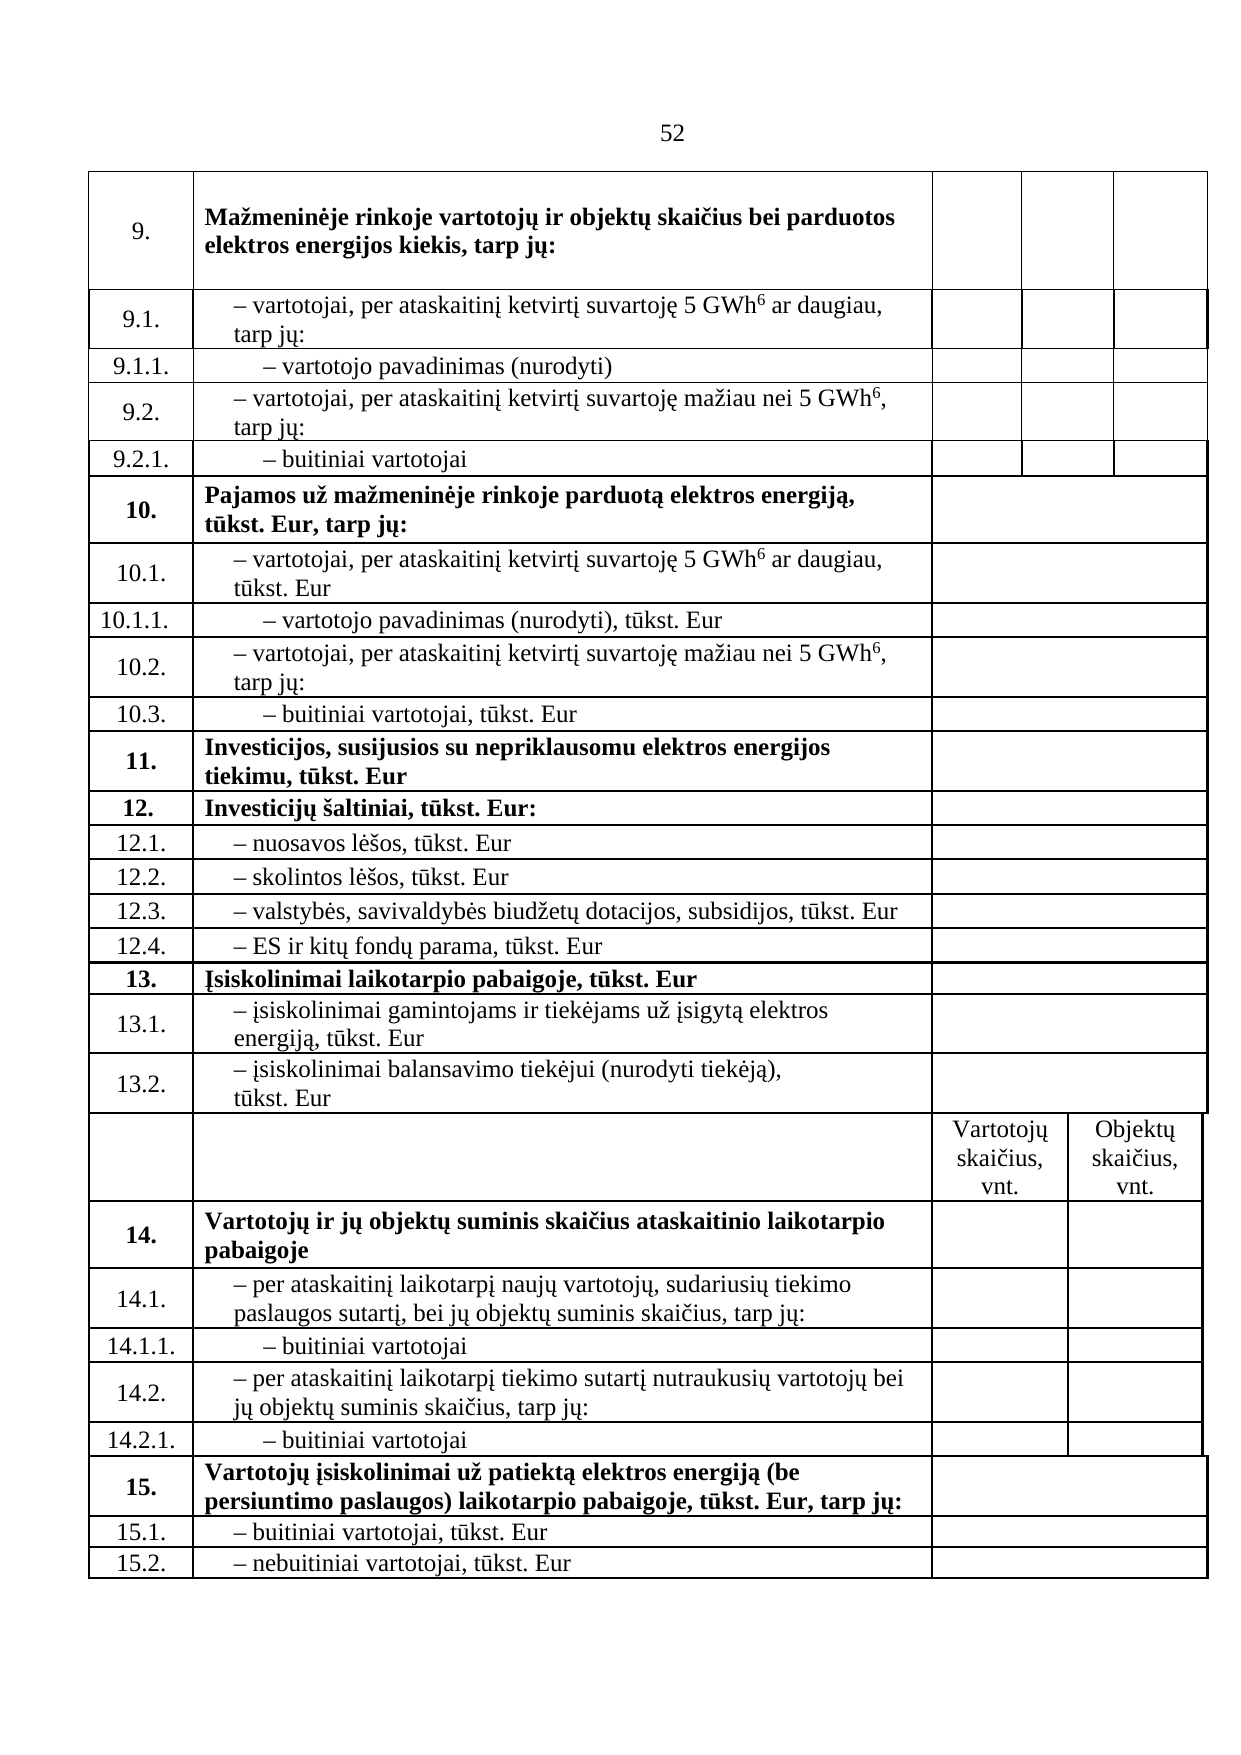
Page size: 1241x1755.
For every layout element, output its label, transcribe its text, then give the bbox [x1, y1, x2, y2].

table_cell [933, 732, 1206, 789]
table_cell [933, 1457, 1206, 1515]
table_cell – buitiniai vartotojai, tūkst. Eur [194, 1517, 931, 1546]
table_cell [933, 1423, 1067, 1455]
table_cell [933, 1548, 1206, 1577]
table_cell [933, 477, 1206, 542]
table_cell [933, 964, 1206, 993]
table_cell 15.1. [90, 1517, 192, 1546]
table_cell [933, 1202, 1067, 1267]
table_cell 13.1. [90, 995, 192, 1052]
table_cell [1069, 1202, 1201, 1267]
table_cell [933, 792, 1206, 824]
table_cell [1114, 172, 1207, 289]
table_cell [1115, 290, 1206, 347]
table_cell [1069, 1269, 1201, 1327]
table_cell 12. [90, 792, 192, 824]
table_cell 14.1.1. [90, 1329, 192, 1361]
table_cell 14. [90, 1202, 192, 1267]
table_cell – buitiniai vartotojai [194, 1329, 931, 1361]
table_cell [933, 1054, 1206, 1112]
table_cell [933, 1329, 1067, 1361]
table_cell [933, 544, 1206, 602]
table_cell [1069, 1329, 1201, 1361]
table_cell [1069, 1363, 1201, 1421]
table_cell 14.2. [90, 1363, 192, 1421]
table_cell [933, 441, 1021, 475]
table_cell [933, 383, 1021, 440]
table_cell [933, 349, 1021, 382]
table_cell – vartotojai, per ataskaitinį ketvirtį suvartoję 5 GWh6 ar daugiau, tarp jų: [194, 290, 931, 347]
table_cell – per ataskaitinį laikotarpį naujų vartotojų, sudariusių tiekimo paslaugos sutartį, bei jų objektų suminis skaičius, tarp jų: [194, 1269, 931, 1327]
table_cell [194, 1114, 931, 1200]
table_cell 15.2. [90, 1548, 192, 1577]
table_cell [933, 1363, 1067, 1421]
table_cell – skolintos lėšos, tūkst. Eur [194, 860, 931, 893]
table_cell – nebuitiniai vartotojai, tūkst. Eur [194, 1548, 931, 1577]
table_cell – vartotojo pavadinimas (nurodyti), tūkst. Eur [194, 604, 931, 636]
table_cell 9. [89, 172, 193, 289]
table_cell [933, 860, 1206, 893]
table_cell [1022, 383, 1113, 440]
table_cell 9.1.1. [89, 349, 193, 382]
table_cell 10.1.1. [90, 604, 192, 636]
table_cell [933, 698, 1206, 730]
table_cell [933, 826, 1206, 858]
table_cell – nuosavos lėšos, tūkst. Eur [194, 826, 931, 858]
table_cell – buitiniai vartotojai, tūkst. Eur [194, 698, 931, 730]
table_cell – vartotojai, per ataskaitinį ketvirtį suvartoję mažiau nei 5 GWh6, tarp jų: [194, 638, 931, 696]
table_cell 12.2. [90, 860, 192, 893]
table_cell [1115, 441, 1206, 475]
table_cell [1022, 172, 1113, 289]
table_cell – įsiskolinimai balansavimo tiekėjui (nurodyti tiekėją), tūkst. Eur [194, 1054, 931, 1112]
table_cell [90, 1114, 192, 1200]
table_cell [933, 1269, 1067, 1327]
table_cell – įsiskolinimai gamintojams ir tiekėjams už įsigytą elektros energiją, tūkst. Eur [194, 995, 931, 1052]
table_cell – vartotojo pavadinimas (nurodyti) [194, 349, 932, 382]
table_cell Investicijos, susijusios su nepriklausomu elektros energijos tiekimu, tūkst. Eur [194, 732, 931, 789]
table_cell Objektų skaičius, vnt. [1069, 1114, 1201, 1200]
table_cell [933, 995, 1206, 1052]
table_cell – vartotojai, per ataskaitinį ketvirtį suvartoję mažiau nei 5 GWh6, tarp jų: [194, 383, 932, 440]
table_cell [933, 290, 1021, 347]
table_cell 12.1. [90, 826, 192, 858]
table_cell [1023, 441, 1113, 475]
table_cell 14.2.1. [90, 1423, 192, 1455]
table_cell [933, 895, 1206, 927]
table_cell 13. [90, 964, 192, 993]
table_cell 11. [90, 732, 192, 789]
table_cell 10.1. [90, 544, 192, 602]
table_cell 10. [90, 477, 192, 542]
table_cell [933, 172, 1021, 289]
table_cell 9.2. [89, 383, 193, 440]
table_cell – per ataskaitinį laikotarpį tiekimo sutartį nutraukusių vartotojų bei jų objektų suminis skaičius, tarp jų: [194, 1363, 931, 1421]
table_cell Mažmeninėje rinkoje vartotojų ir objektų skaičius bei parduotos elektros energijos kiekis, tarp jų: [194, 172, 932, 289]
table_cell [1114, 383, 1207, 440]
table_cell 12.4. [90, 929, 192, 961]
table_cell – buitiniai vartotojai [194, 1423, 931, 1455]
table_cell 13.2. [90, 1054, 192, 1112]
table_cell 12.3. [90, 895, 192, 927]
table_cell – vartotojai, per ataskaitinį ketvirtį suvartoję 5 GWh6 ar daugiau, tūkst. Eur [194, 544, 931, 602]
table_cell 9.2.1. [90, 441, 192, 475]
table_cell – buitiniai vartotojai [194, 441, 931, 475]
table_cell [933, 1517, 1206, 1546]
table_cell [1022, 349, 1113, 382]
table_cell Vartotojų įsiskolinimai už patiektą elektros energiją (be persiuntimo paslaugos) laikotarpio pabaigoje, tūkst. Eur, tarp jų: [194, 1457, 931, 1515]
table_cell [1114, 349, 1207, 382]
table_cell 10.3. [90, 698, 192, 730]
table_cell – ES ir kitų fondų parama, tūkst. Eur [194, 929, 931, 961]
table_cell [933, 638, 1206, 696]
table_cell Vartotojų skaičius, vnt. [933, 1114, 1067, 1200]
table_cell 9.1. [90, 290, 192, 347]
table_cell [1023, 290, 1113, 347]
table_cell – valstybės, savivaldybės biudžetų dotacijos, subsidijos, tūkst. Eur [194, 895, 931, 927]
table_cell Pajamos už mažmeninėje rinkoje parduotą elektros energiją, tūkst. Eur, tarp jų: [194, 477, 931, 542]
table_cell Vartotojų ir jų objektų suminis skaičius ataskaitinio laikotarpio pabaigoje [194, 1202, 931, 1267]
table_cell 10.2. [90, 638, 192, 696]
table_cell 14.1. [90, 1269, 192, 1327]
table_cell [933, 929, 1206, 961]
table_cell Investicijų šaltiniai, tūkst. Eur: [194, 792, 931, 824]
table_cell [933, 604, 1206, 636]
table_cell 15. [90, 1457, 192, 1515]
table_cell [1069, 1423, 1201, 1455]
table_cell Įsiskolinimai laikotarpio pabaigoje, tūkst. Eur [194, 964, 931, 993]
